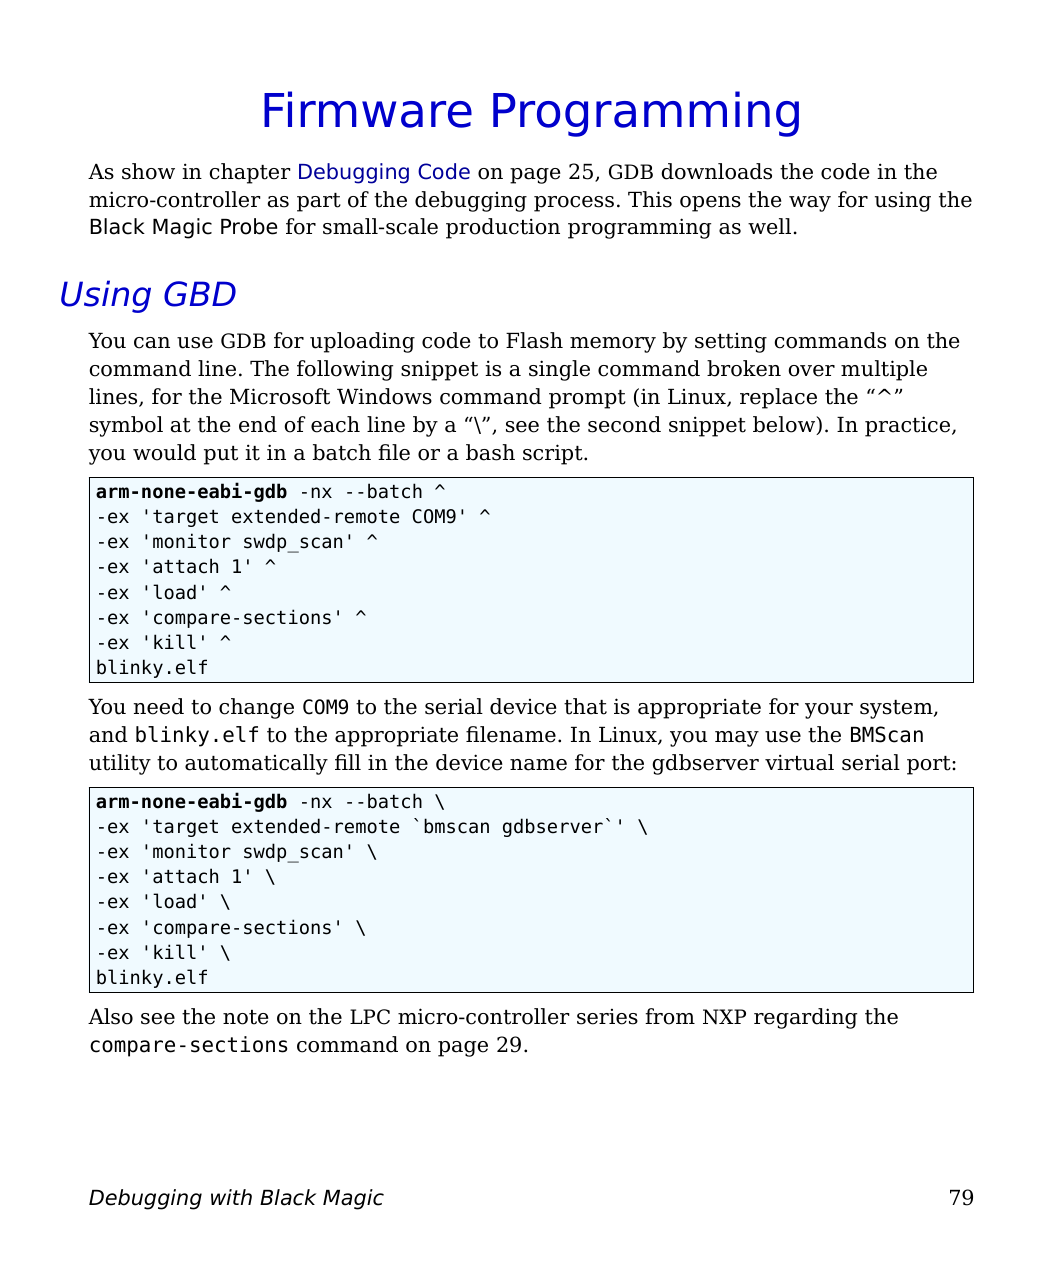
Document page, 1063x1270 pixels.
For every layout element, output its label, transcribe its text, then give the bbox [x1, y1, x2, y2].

text arm-none-eabi-gdb -nx --batch ^ [90, 478, 973, 502]
text You can use GDB for uploading code to Flash memory by setting commands on the command line. The following snippet is a single command broken over multiple lines, for the Microsoft Windows command prompt (in Linux, replace the “^” symbol at the end of each line by a “\”, see the second snippet below). In practice, you would put it in a batch file or a bash script. [88, 329, 974, 465]
text -ex 'load' ^ [90, 578, 973, 603]
text -ex 'load' \ [90, 888, 973, 913]
subtitle Using GBD [59, 276, 974, 314]
text As show in chapter Debugging Code on page 25, GDB downloads the code in the micro-controller as part of the debugging process. This opens the way for using the Black Magic Probe for small-scale production programming as well. [88, 160, 974, 240]
text blinky.elf [90, 653, 973, 682]
text -ex 'monitor swdp_scan' ^ [90, 527, 973, 553]
text -ex 'monitor swdp_scan' \ [90, 837, 973, 862]
text -ex 'kill' ^ [90, 628, 973, 653]
text arm-none-eabi-gdb -nx --batch \ [90, 788, 973, 812]
text You need to change COM9 to the serial device that is appropriate for your system, and blinky.elf to the appropriate filename. In Linux, you may use the BMScan utility to automatically fill in the device name for the gdbserver virtual serial port: [88, 695, 974, 775]
text -ex 'attach 1' \ [90, 862, 973, 888]
text blinky.elf [90, 963, 973, 992]
text -ex 'target extended-remote `bmscan gdbserver`' \ [90, 812, 973, 837]
text -ex 'kill' \ [90, 938, 973, 963]
text -ex 'compare-sections' \ [90, 913, 973, 938]
subtitle Firmware Programming [88, 84, 974, 138]
text Also see the note on the LPC micro-controller series from NXP regarding the compare-sections command on page 29. [88, 1005, 974, 1057]
text -ex 'target extended-remote COM9' ^ [90, 502, 973, 527]
text -ex 'compare-sections' ^ [90, 603, 973, 628]
text -ex 'attach 1' ^ [90, 553, 973, 578]
